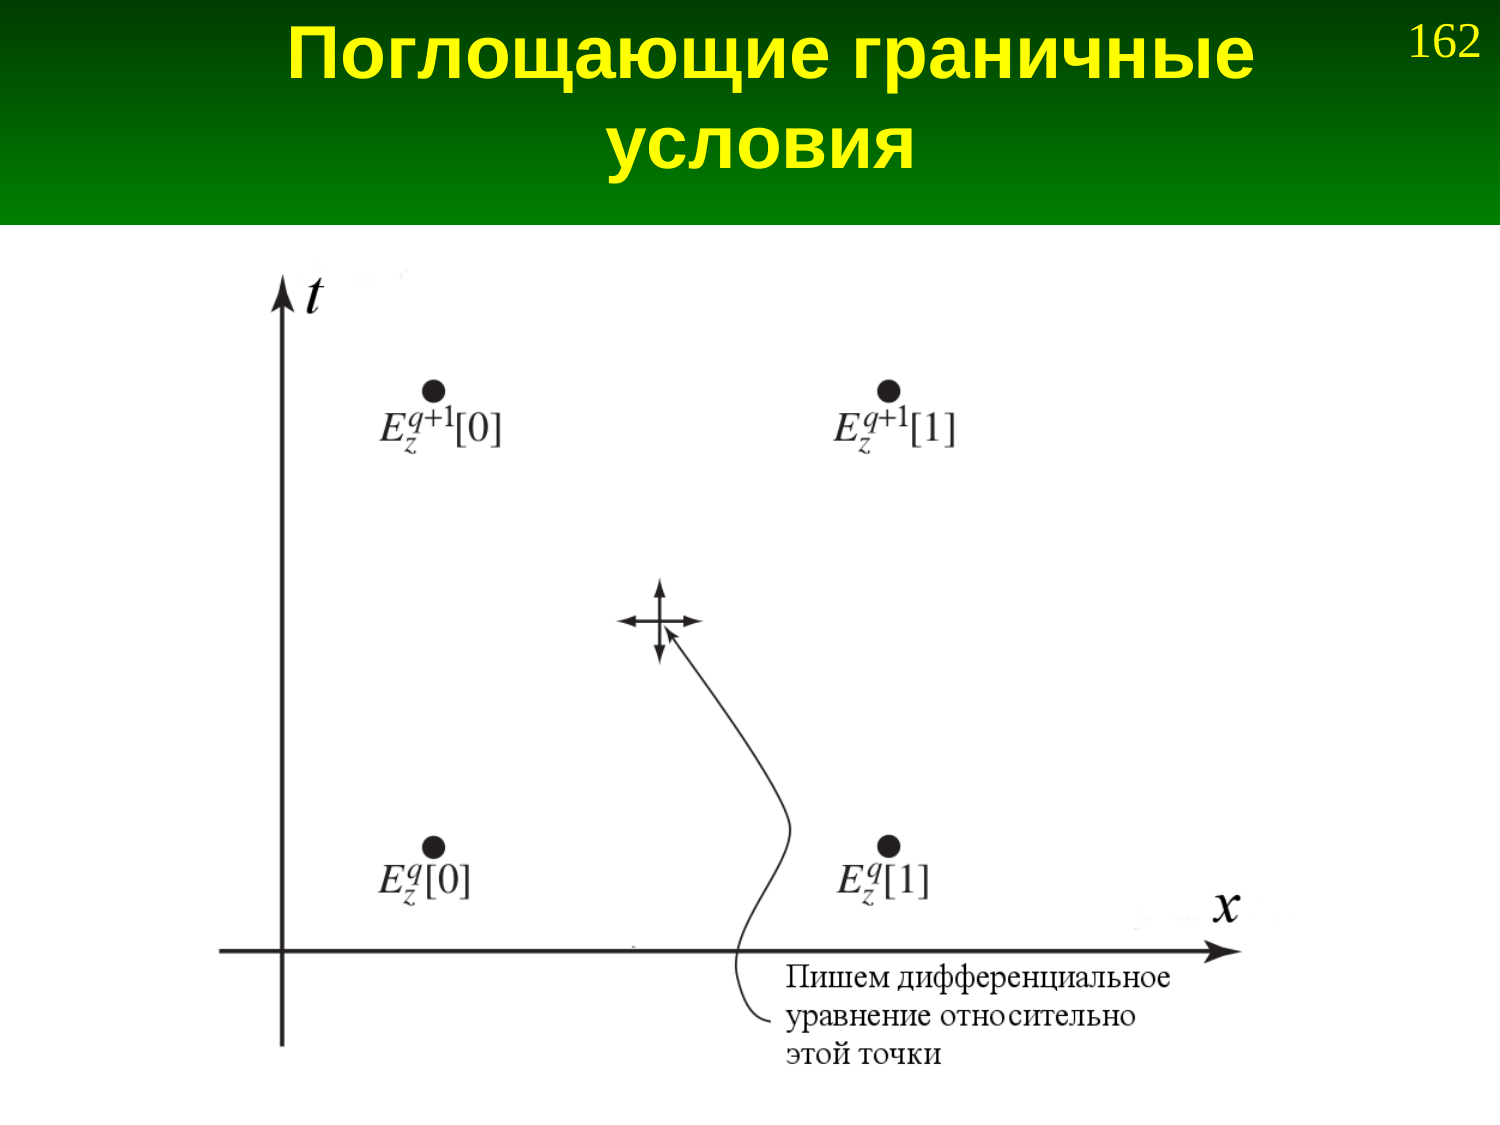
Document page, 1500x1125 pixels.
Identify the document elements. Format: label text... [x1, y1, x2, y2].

picture [208, 255, 1292, 1100]
title Поглощающие граничные условия [123, 0, 1399, 192]
